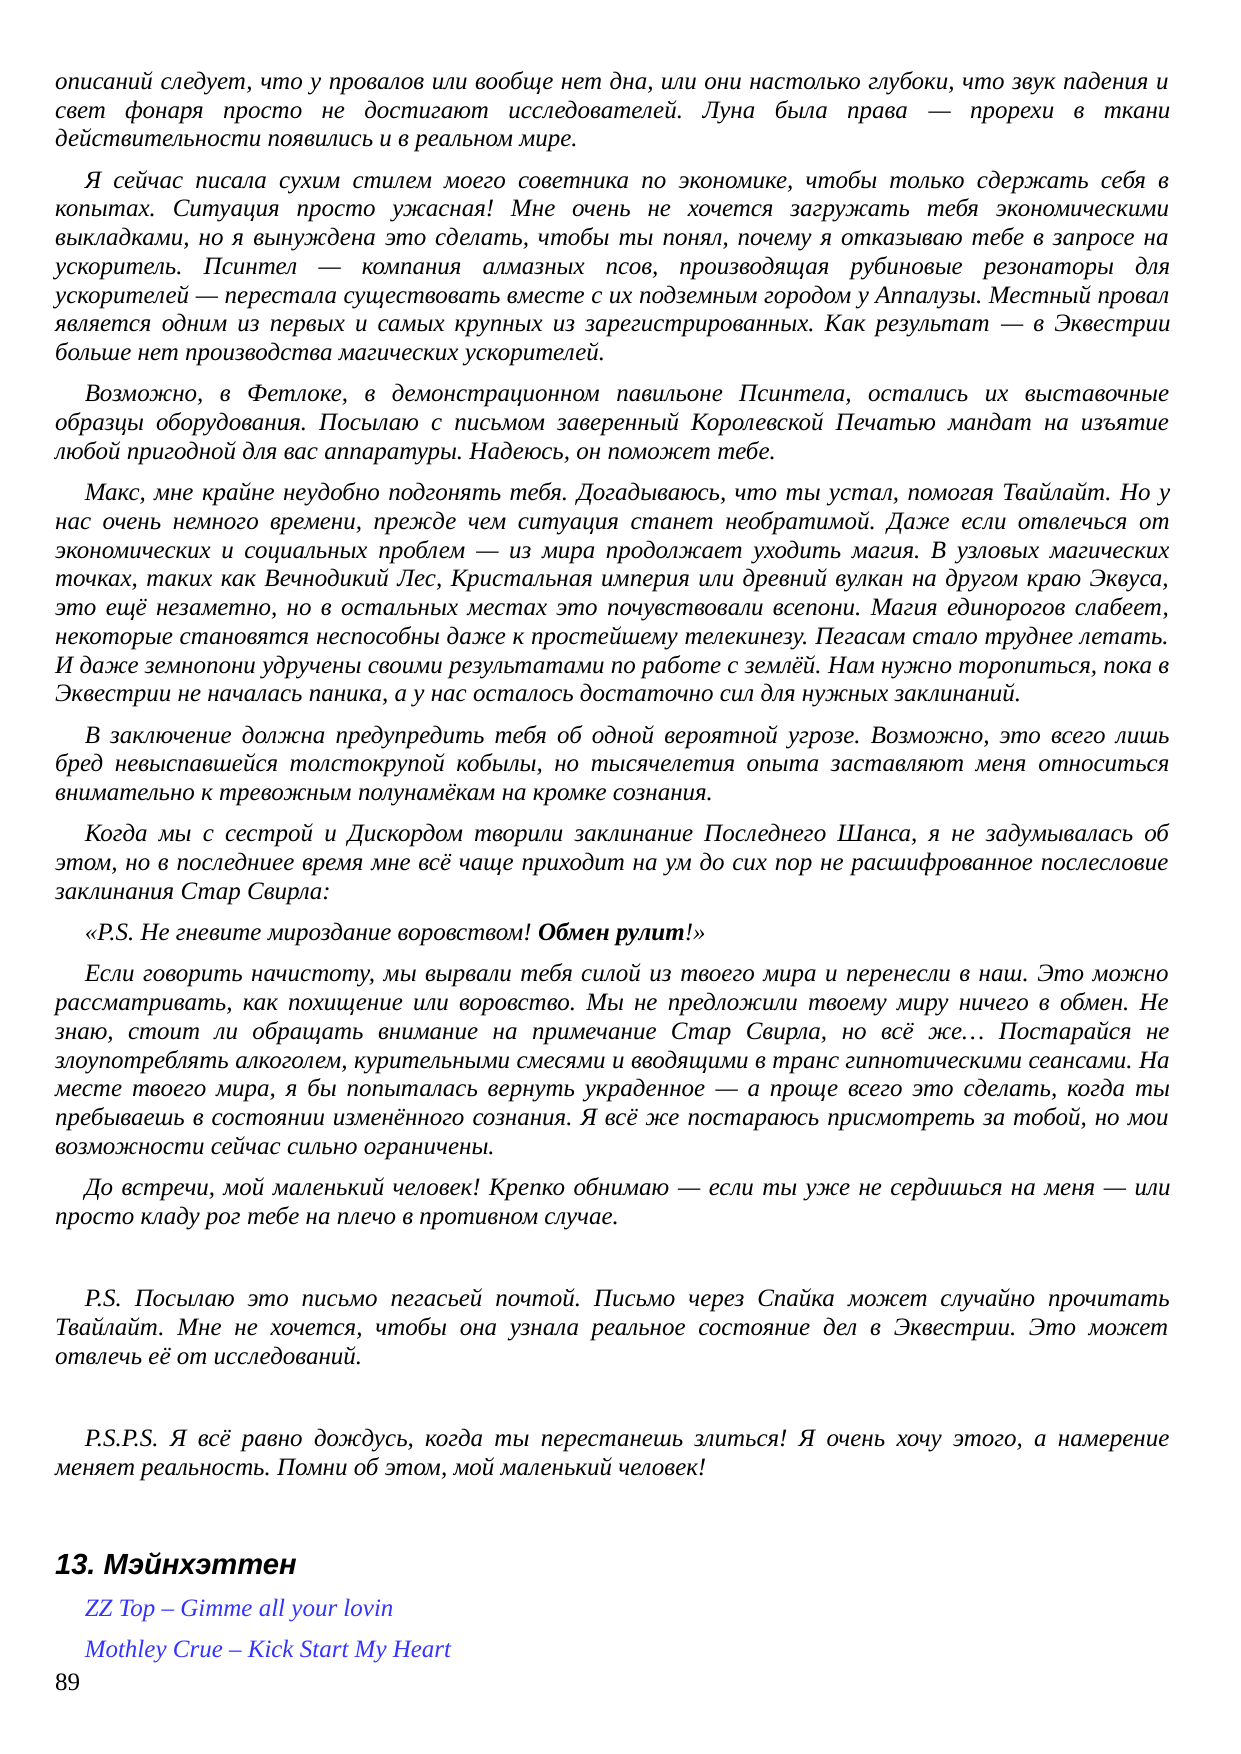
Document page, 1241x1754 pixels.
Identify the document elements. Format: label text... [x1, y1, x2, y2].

text описаний следует, что у провалов или вообще нет дна, или они настолько глубоки, что звук падения и свет фонаря просто не достигают исследователей. Луна была права — прорехи в ткани действительности появились и в реальном мире. [55, 66, 1173, 152]
text Возможно, в Фетлоке, в демонстрационном павильоне Псинтела, остались их выставочные образцы оборудования. Посылаю с письмом заверенный Королевской Печатью мандат на изъятие любой пригодной для вас аппаратуры. Надеюсь, он поможет тебе. [55, 378, 1173, 465]
text «P.S. Не гневите мироздание воровством! Обмен рулит!» [55, 917, 1173, 946]
text P.S. Посылаю это письмо пегасьей почтой. Письмо через Спайка может случайно прочитать Твайлайт. Мне не хочется, чтобы она узнала реальное состояние дел в Эквестрии. Это может отвлечь её от исследований. [55, 1283, 1173, 1370]
text ZZ Top – Gimme all your lovin [55, 1593, 1173, 1622]
text В заключение должна предупредить тебя об одной вероятной угрозе. Возможно, это всего лишь бред невыспавшейся толстокрупой кобылы, но тысячелетия опыта заставляют меня относиться внимательно к тревожным полунамёкам на кромке сознания. [55, 720, 1173, 806]
text P.S.P.S. Я всё равно дождусь, когда ты перестанешь злиться! Я очень хочу этого, а намерение меняет реальность. Помни об этом, мой маленький человек! [55, 1423, 1173, 1481]
text Если говорить начистоту, мы вырвали тебя силой из твоего мира и перенесли в наш. Это можно рассматривать, как похищение или воровство. Мы не предложили твоему миру ничего в обмен. Не знаю, стоит ли обращать внимание на примечание Стар Свирла, но всё же… Постарайся не злоупотреблять алкоголем, курительными смесями и вводящими в транс гипнотическими сеансами. На месте твоего мира, я бы попыталась вернуть украденное — а проще всего это сделать, когда ты пребываешь в состоянии изменённого сознания. Я всё же постараюсь присмотреть за тобой, но мои возможности сейчас сильно ограничены. [55, 958, 1173, 1160]
text Когда мы с сестрой и Дискордом творили заклинание Последнего Шанса, я не задумывалась об этом, но в последниее время мне всё чаще приходит на ум до сих пор не расшифрованное послесловие заклинания Стар Свирла: [55, 818, 1173, 905]
text Я сейчас писала сухим стилем моего советника по экономике, чтобы только сдержать себя в копытах. Ситуация просто ужасная! Мне очень не хочется загружать тебя экономическими выкладками, но я вынуждена это сделать, чтобы ты понял, почему я отказываю тебе в запросе на ускоритель. Псинтел — компания алмазных псов, производящая рубиновые резонаторы для ускорителей — перестала существовать вместе с их подземным городом у Аппалузы. Местный провал является одним из первых и самых крупных из зарегистрированных. Как результат — в Эквестрии больше нет производства магических ускорителей. [55, 165, 1173, 366]
text До встречи, мой маленький человек! Крепко обнимаю — если ты уже не сердишься на меня — или просто кладу рог тебе на плечо в противном случае. [55, 1172, 1173, 1230]
text Mothley Crue – Kick Start My Heart [55, 1634, 1173, 1663]
subtitle 13. Мэйнхэттен [55, 1547, 1173, 1581]
text Макс, мне крайне неудобно подгонять тебя. Догадываюсь, что ты устал, помогая Твайлайт. Но у нас очень немного времени, прежде чем ситуация станет необратимой. Даже если отвлечься от экономических и социальных проблем — из мира продолжает уходить магия. В узловых магических точках, таких как Вечнодикий Лес, Кристальная империя или древний вулкан на другом краю Эквуса, это ещё незаметно, но в остальных местах это почувствовали всепони. Магия единорогов слабеет, некоторые становятся неспособны даже к простейшему телекинезу. Пегасам стало труднее летать. И даже земнопони удручены своими результатами по работе с землёй. Нам нужно торопиться, пока в Эквестрии не началась паника, а у нас осталось достаточно сил для нужных заклинаний. [55, 477, 1173, 707]
